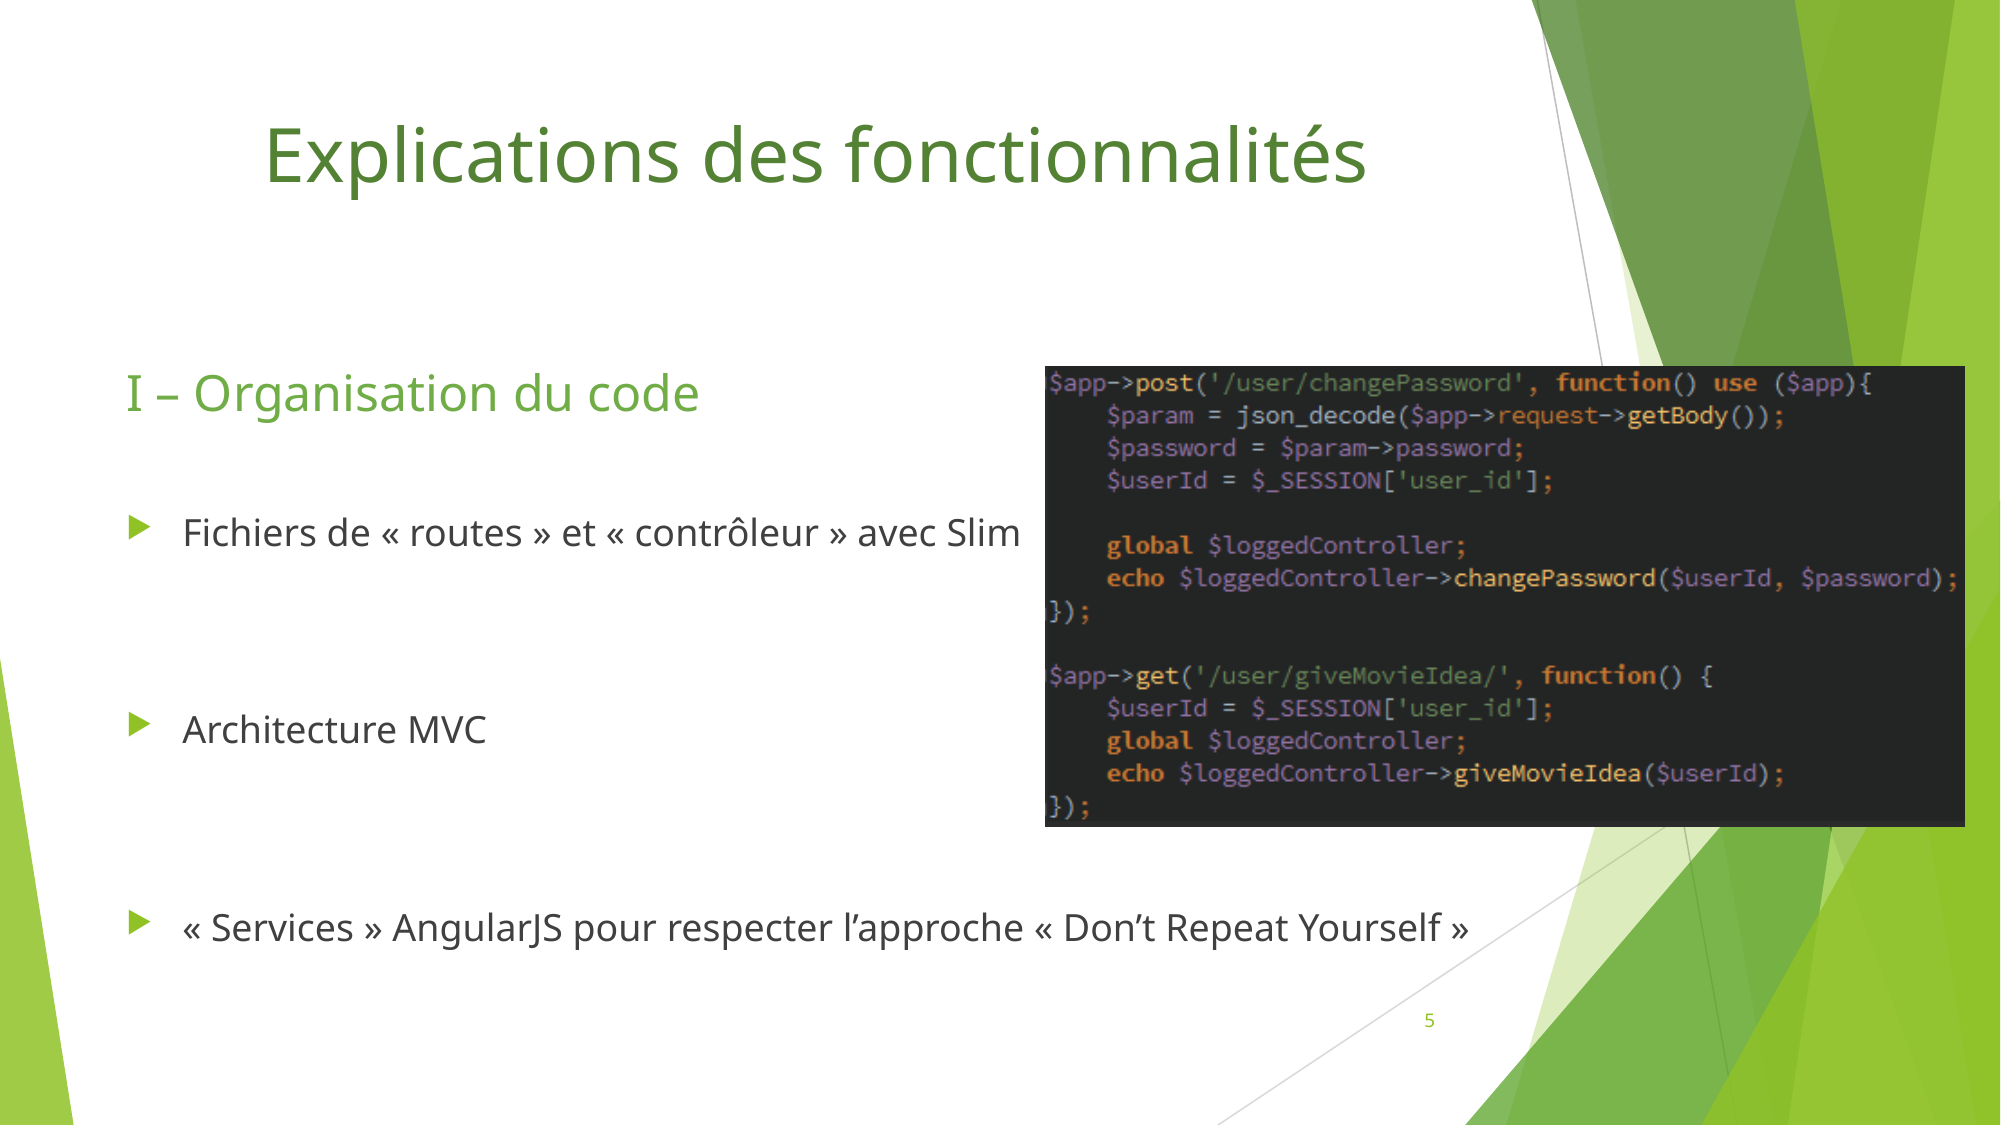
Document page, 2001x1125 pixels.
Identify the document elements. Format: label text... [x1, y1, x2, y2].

title Explications des fonctionnalités [111, 99, 1522, 317]
list I – Organisation du code Fichiers de « routes » et « contrôleur » avec Slim Architecture MVC « Services » AngularJS pour respecter l’approche « Don’t Repeat Yourself » [111, 354, 1522, 992]
picture [1045, 366, 1965, 828]
text_box [1409, 991, 1522, 1051]
